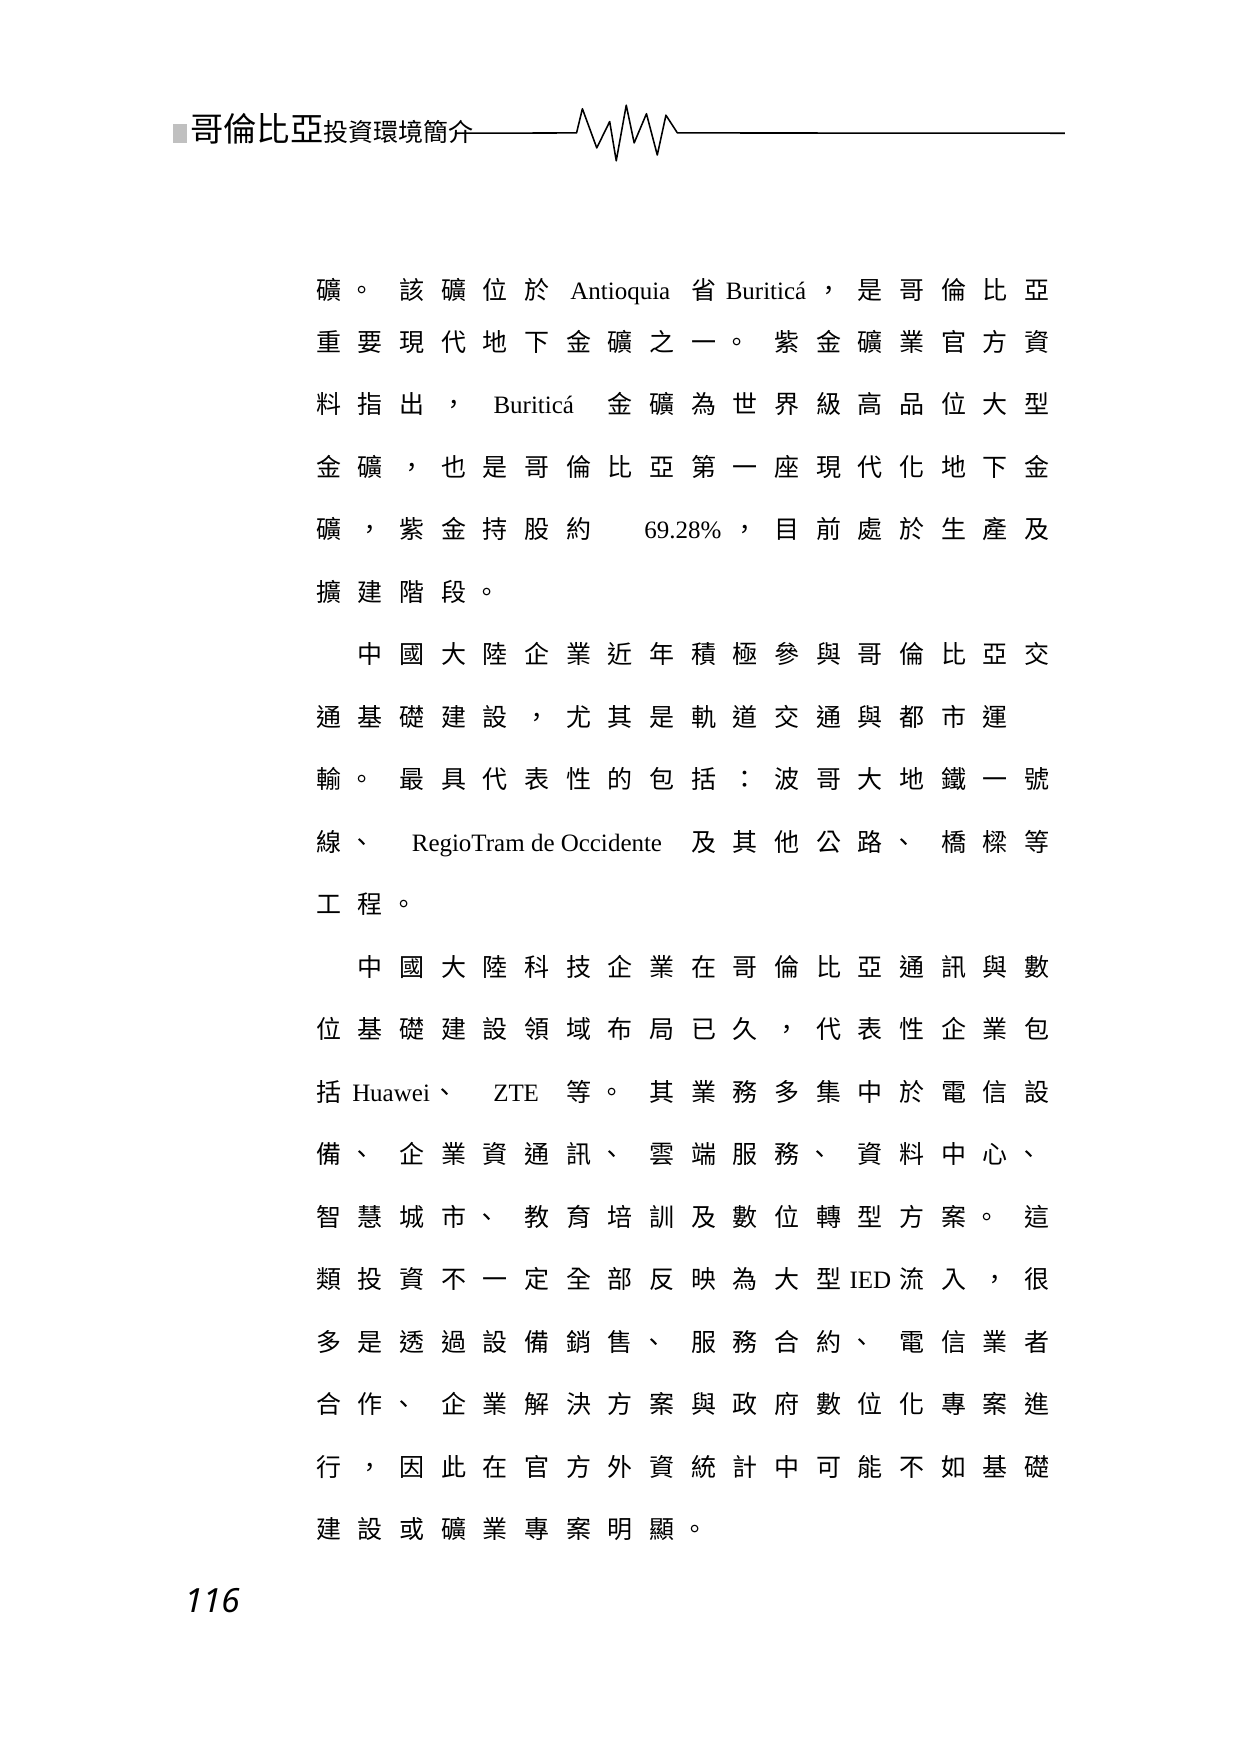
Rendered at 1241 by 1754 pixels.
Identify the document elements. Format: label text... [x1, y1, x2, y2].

text 中國大陸企業近年積極參與哥倫比亞交通基礎建設，尤其是軌道交通與都市運輸。最具代表性的包括：波哥大地鐵一號線、RegioTram de Occidente及其他公路、橋樑等工程。 [281, 611, 1058, 924]
text 礦。該礦位於Antioquia省Buriticá，是哥倫比亞重要現代地下金礦之一。紫金礦業官方資料指出，Buriticá 金礦為世界級高品位大型金礦，也是哥倫比亞第一座現代化地下金礦，紫金持股約 69.28%，目前處於生產及擴建階段。 [281, 236, 1058, 611]
text 中國大陸科技企業在哥倫比亞通訊與數位基礎建設領域布局已久，代表性企業包括Huawei、ZTE等。其業務多集中於電信設備、企業資通訊、雲端服務、資料中心、智慧城市、教育培訓及數位轉型方案。這類投資不一定全部反映為大型IED流入，很多是透過設備銷售、服務合約、電信業者合作、企業解決方案與政府數位化專案進行，因此在官方外資統計中可能不如基礎建設或礦業專案明顯。 [281, 924, 1058, 1549]
